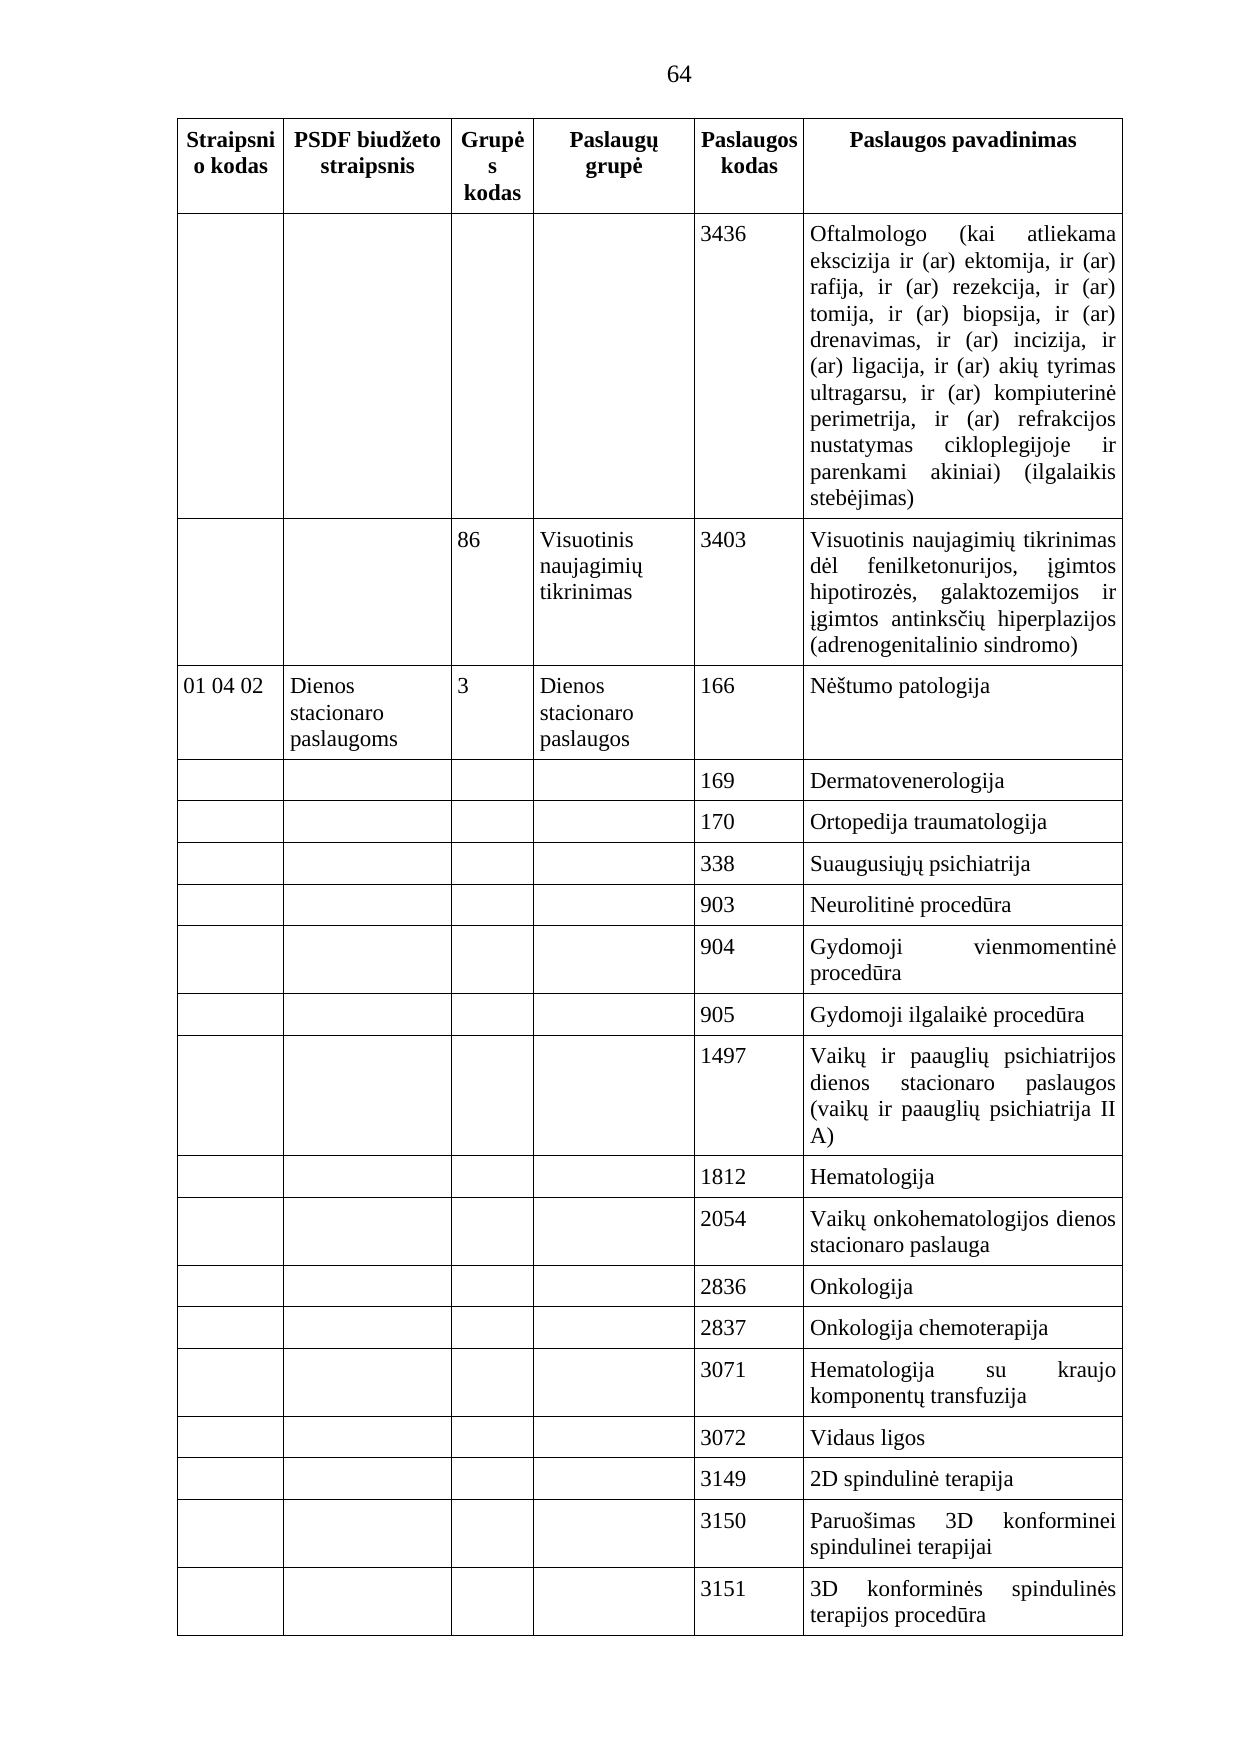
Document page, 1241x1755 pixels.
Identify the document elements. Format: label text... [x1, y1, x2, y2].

table_cell [178, 214, 283, 517]
table_cell Oftalmologo (kai atliekama ekscizija ir (ar) ektomija, ir (ar) rafija, ir (ar) rezekcija, ir (ar) tomija, ir (ar) biopsija, ir (ar) drenavimas, ir (ar) incizija, ir (ar) ligacija, ir (ar) akių tyrimas ultragarsu, ir (ar) kompiuterinė perimetrija, ir (ar) refrakcijos nustatymas cikloplegijoje ir parenkami akiniai) (ilgalaikis stebėjimas) [804, 214, 1122, 517]
table_cell 3072 [695, 1417, 803, 1457]
table_cell [452, 1568, 533, 1634]
table_cell [284, 760, 451, 800]
table_cell [284, 1417, 451, 1457]
table_cell Dermatovenerologija [804, 760, 1122, 800]
table_cell [534, 1500, 694, 1567]
table_cell 2837 [695, 1307, 803, 1348]
table_cell [452, 1458, 533, 1499]
table_cell [284, 214, 451, 517]
table_cell [452, 1417, 533, 1457]
table_cell [534, 1307, 694, 1348]
table_header Paslaugų grupė [534, 119, 694, 212]
table_cell [534, 1417, 694, 1457]
table_cell [178, 1036, 283, 1155]
table_cell [534, 994, 694, 1034]
table_cell [534, 1349, 694, 1416]
table_cell 3151 [695, 1568, 803, 1634]
table_cell [452, 214, 533, 517]
table_cell [178, 994, 283, 1034]
table_cell [284, 843, 451, 883]
table_cell [178, 801, 283, 842]
table_cell [178, 843, 283, 883]
table_cell Dienos stacionaro paslaugos [534, 666, 694, 759]
table_cell Suaugusiųjų psichiatrija [804, 843, 1122, 883]
table_header Paslaugos pavadinimas [804, 119, 1122, 212]
table_cell [534, 843, 694, 883]
table_cell Onkologija chemoterapija [804, 1307, 1122, 1348]
table_cell 3150 [695, 1500, 803, 1567]
table_cell [178, 885, 283, 925]
table_header Straipsnio kodas [178, 119, 283, 212]
table_cell 01 04 02 [178, 666, 283, 759]
table_cell [178, 1417, 283, 1457]
table_cell Vaikų ir paauglių psichiatrijos dienos stacionaro paslaugos (vaikų ir paauglių psichiatrija II A) [804, 1036, 1122, 1155]
table_cell Gydomoji ilgalaikė procedūra [804, 994, 1122, 1034]
table_header PSDF biudžeto straipsnis [284, 119, 451, 212]
table_header Grupės kodas [452, 119, 533, 212]
table_cell [534, 1266, 694, 1306]
table_cell Dienos stacionaro paslaugoms [284, 666, 451, 759]
table_cell 2054 [695, 1198, 803, 1264]
table_cell [178, 1349, 283, 1416]
table_cell [178, 1307, 283, 1348]
table_cell 3D konforminės spindulinės terapijos procedūra [804, 1568, 1122, 1634]
table_cell [284, 801, 451, 842]
table_cell [284, 926, 451, 993]
table_cell 166 [695, 666, 803, 759]
table_cell [534, 1458, 694, 1499]
table_cell [534, 1036, 694, 1155]
table_cell [534, 801, 694, 842]
table_cell [452, 843, 533, 883]
table_cell Vidaus ligos [804, 1417, 1122, 1457]
table_cell 170 [695, 801, 803, 842]
table_cell 2836 [695, 1266, 803, 1306]
table_cell Neurolitinė procedūra [804, 885, 1122, 925]
table_cell Visuotinis naujagimių tikrinimas [534, 519, 694, 664]
table_cell Gydomoji vienmomentinė procedūra [804, 926, 1122, 993]
table_cell [284, 1349, 451, 1416]
table_cell [534, 1198, 694, 1264]
table_cell 86 [452, 519, 533, 664]
table_cell Vaikų onkohematologijos dienos stacionaro paslauga [804, 1198, 1122, 1264]
table_cell 3436 [695, 214, 803, 517]
table_cell [178, 1500, 283, 1567]
table_cell [452, 1036, 533, 1155]
table_cell [178, 926, 283, 993]
table_cell [452, 994, 533, 1034]
table_cell 2D spindulinė terapija [804, 1458, 1122, 1499]
table_cell Ortopedija traumatologija [804, 801, 1122, 842]
table_cell [452, 926, 533, 993]
table_cell 905 [695, 994, 803, 1034]
table_cell 3149 [695, 1458, 803, 1499]
table_cell Visuotinis naujagimių tikrinimas dėl fenilketonurijos, įgimtos hipotirozės, galaktozemijos ir įgimtos antinksčių hiperplazijos (adrenogenitalinio sindromo) [804, 519, 1122, 664]
table_cell [178, 1266, 283, 1306]
table_cell [178, 760, 283, 800]
table_cell [452, 1307, 533, 1348]
table_cell [534, 885, 694, 925]
table_cell 903 [695, 885, 803, 925]
table_cell [284, 1568, 451, 1634]
table_cell [534, 926, 694, 993]
table_cell 1812 [695, 1156, 803, 1197]
table_cell [178, 1156, 283, 1197]
table_cell [284, 885, 451, 925]
table_cell Nėštumo patologija [804, 666, 1122, 759]
table_cell [284, 1036, 451, 1155]
table_cell [534, 1568, 694, 1634]
table_cell 3071 [695, 1349, 803, 1416]
table_cell [284, 1198, 451, 1264]
table_cell 338 [695, 843, 803, 883]
table_cell Hematologija su kraujo komponentų transfuzija [804, 1349, 1122, 1416]
table_cell [452, 1349, 533, 1416]
table_cell 3403 [695, 519, 803, 664]
table_cell 1497 [695, 1036, 803, 1155]
table_cell [284, 1458, 451, 1499]
table_cell [178, 519, 283, 664]
table_cell Paruošimas 3D konforminei spindulinei terapijai [804, 1500, 1122, 1567]
table_cell [284, 1307, 451, 1348]
table_cell [452, 1266, 533, 1306]
table_cell 3 [452, 666, 533, 759]
table_cell [284, 1156, 451, 1197]
table_cell [284, 994, 451, 1034]
table_cell [452, 760, 533, 800]
table_cell Hematologija [804, 1156, 1122, 1197]
table_cell [178, 1198, 283, 1264]
table_header Paslaugos kodas [695, 119, 803, 212]
table_cell [452, 1198, 533, 1264]
table_cell [284, 1500, 451, 1567]
table_cell Onkologija [804, 1266, 1122, 1306]
table_cell 169 [695, 760, 803, 800]
table_cell [534, 214, 694, 517]
table_cell [284, 1266, 451, 1306]
table_cell [452, 801, 533, 842]
table_cell 904 [695, 926, 803, 993]
table_cell [178, 1458, 283, 1499]
table_cell [452, 885, 533, 925]
table_cell [452, 1500, 533, 1567]
table_cell [452, 1156, 533, 1197]
table_cell [284, 519, 451, 664]
table_cell [534, 760, 694, 800]
table_cell [534, 1156, 694, 1197]
table_cell [178, 1568, 283, 1634]
